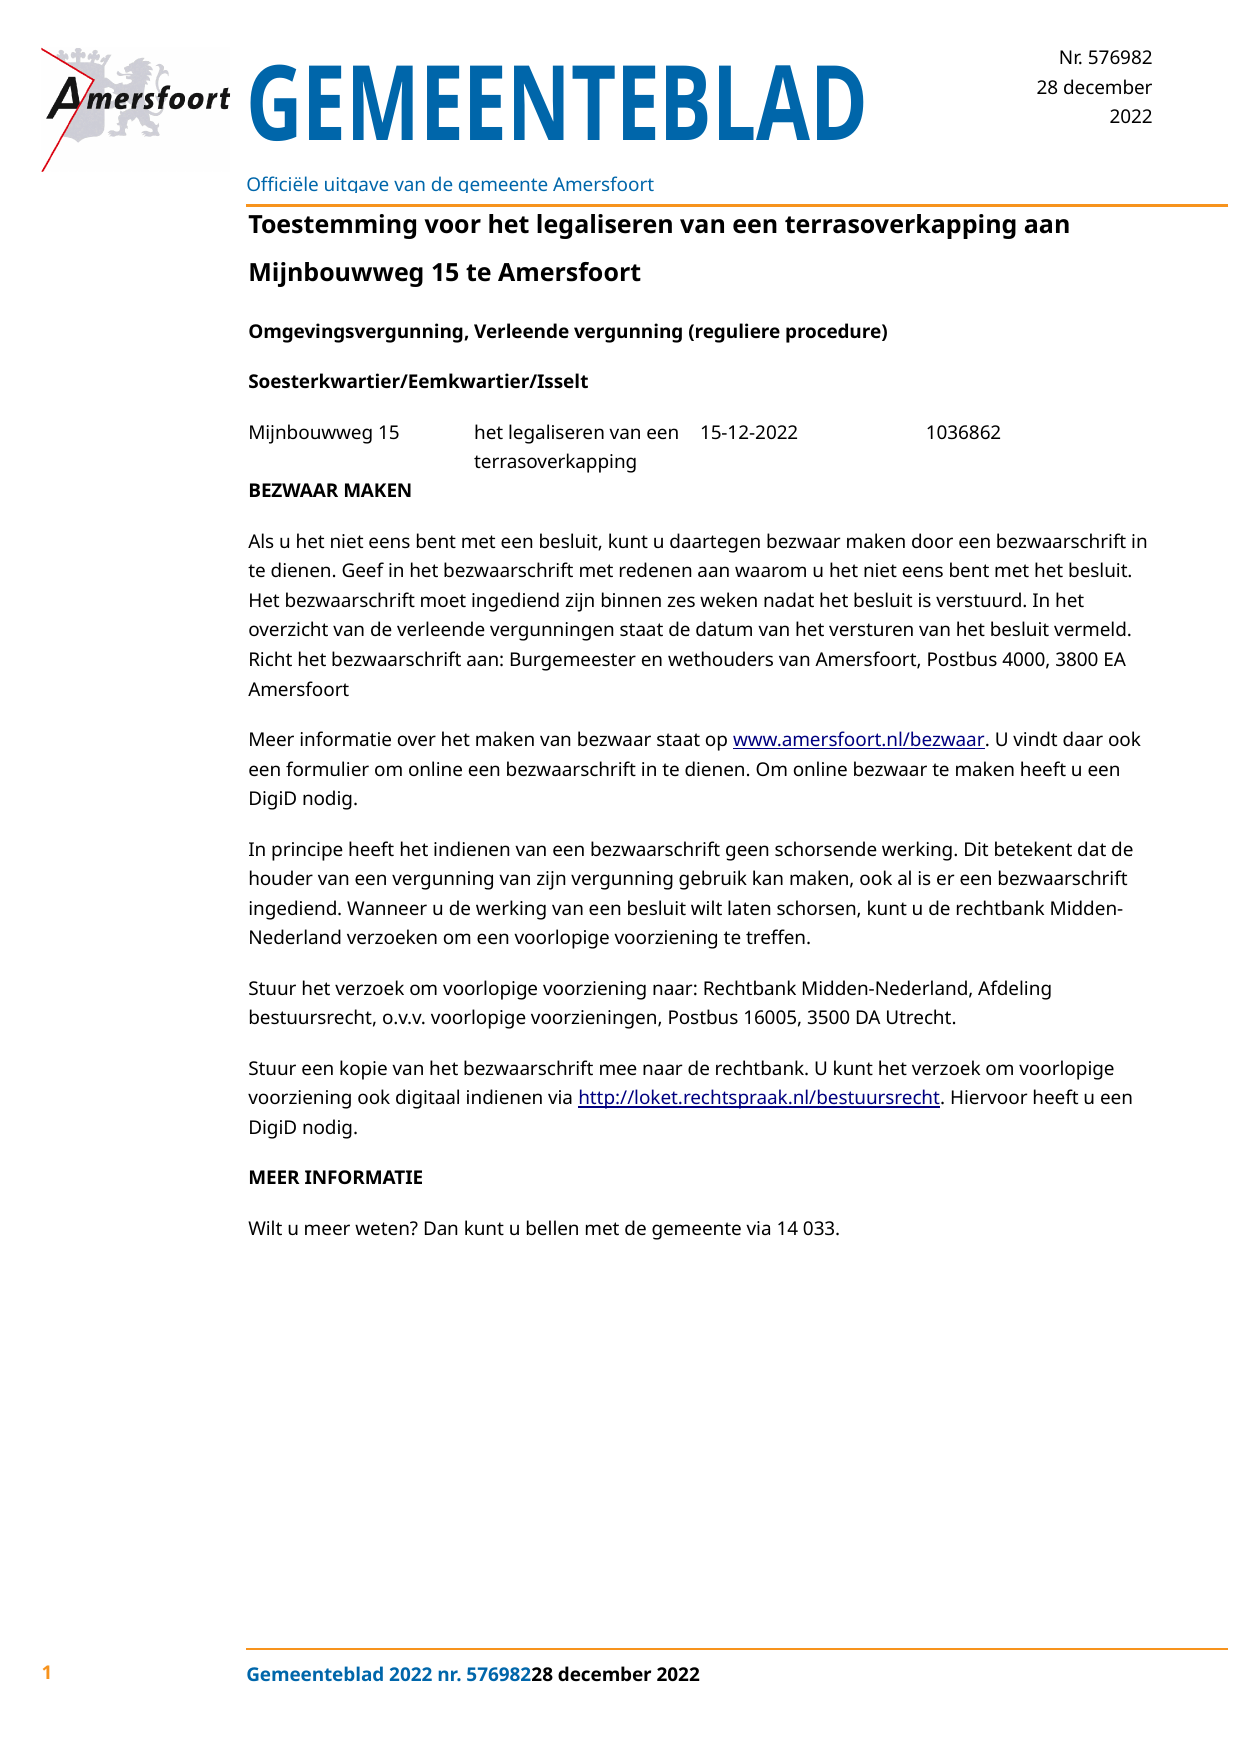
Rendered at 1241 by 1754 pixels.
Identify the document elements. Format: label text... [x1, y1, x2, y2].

table_header 15-12-2022 [700, 419, 926, 474]
table_header het legaliseren van een terrasoverkapping [474, 419, 700, 474]
text Omgevingsvergunning, Verleende vergunning (reguliere procedure) [248, 318, 1152, 344]
picture [41, 47, 231, 172]
text Wilt u meer weten? Dan kunt u bellen met de gemeente via 14 033. [248, 1215, 1152, 1241]
text Soesterkwartier/Eemkwartier/Isselt [248, 368, 1152, 394]
table_header Mijnbouwweg 15 [248, 419, 474, 474]
table_header 1036862 [926, 419, 1152, 474]
text BEZWAAR MAKEN [248, 477, 1152, 503]
text Toestemming voor het legaliseren van een terrasoverkapping aan Mijnbouwweg 15 te Amersfoort [248, 207, 1152, 288]
text In principe heeft het indienen van een bezwaarschrift geen schorsende werking. Dit betekent dat de houder van een vergunning van zijn vergunning gebruik kan maken, ook al is er een bezwaarschrift ingediend. Wanneer u de werking van een besluit wilt laten schorsen, kunt u de rechtbank Midden-Nederland verzoeken om een voorlopige voorziening te treffen. [248, 836, 1152, 950]
text Stuur een kopie van het bezwaarschrift mee naar de rechtbank. U kunt het verzoek om voorlopige voorziening ook digitaal indienen via http://loket.rechtspraak.nl/bestuursrecht. Hiervoor heeft u een DigiD nodig. [248, 1055, 1152, 1140]
text Als u het niet eens bent met een besluit, kunt u daartegen bezwaar maken door een bezwaarschrift in te dienen. Geef in het bezwaarschrift met redenen aan waarom u het niet eens bent met het besluit. Het bezwaarschrift moet ingediend zijn binnen zes weken nadat het besluit is verstuurd. In het overzicht van de verleende vergunningen staat de datum van het versturen van het besluit vermeld. Richt het bezwaarschrift aan: Burgemeester en wethouders van Amersfoort, Postbus 4000, 3800 EA Amersfoort [248, 528, 1152, 701]
text Meer informatie over het maken van bezwaar staat op www.amersfoort.nl/bezwaar. U vindt daar ook een formulier om online een bezwaarschrift in te dienen. Om online bezwaar te maken heeft u een DigiD nodig. [248, 726, 1152, 811]
text MEER INFORMATIE [248, 1164, 1152, 1190]
text Stuur het verzoek om voorlopige voorziening naar: Rechtbank Midden-Nederland, Afdeling bestuursrecht, o.v.v. voorlopige voorzieningen, Postbus 16005, 3500 DA Utrecht. [248, 975, 1152, 1030]
